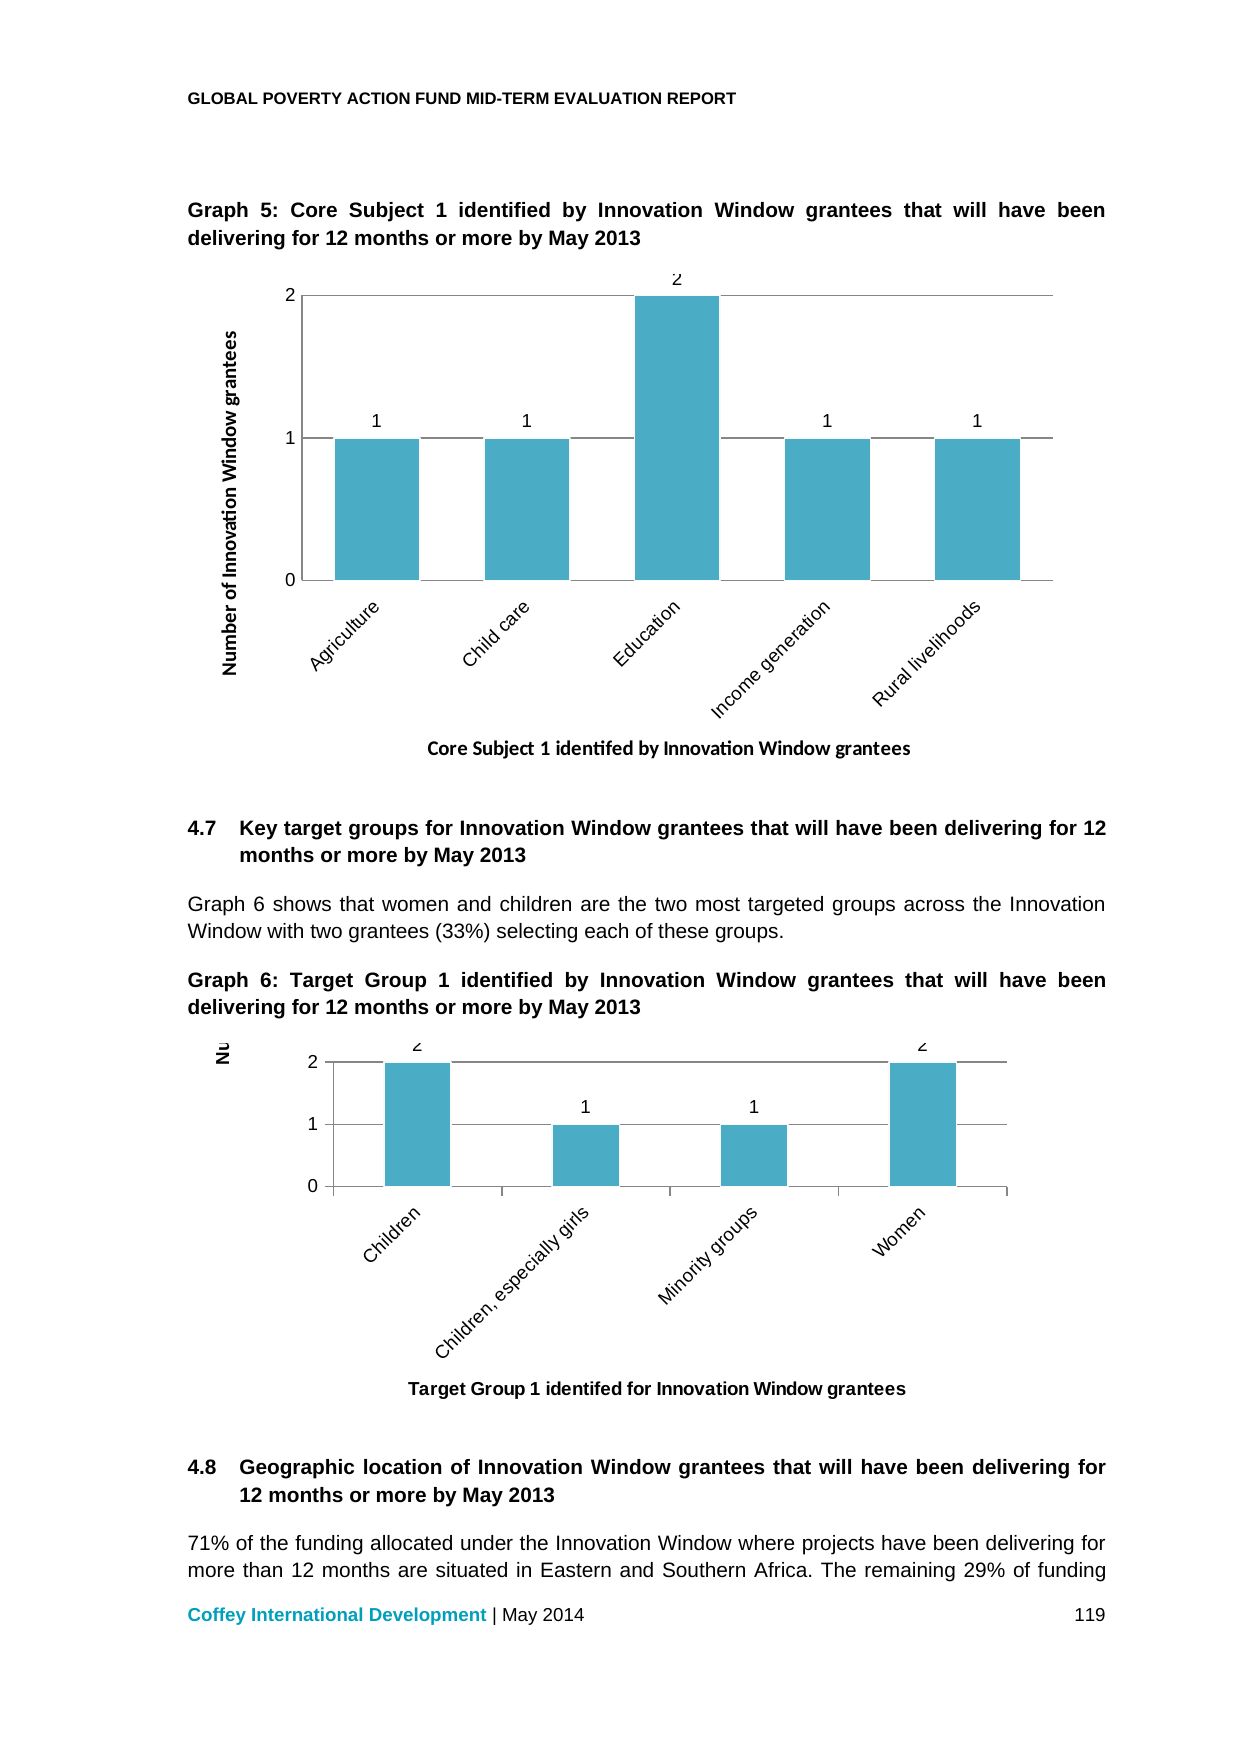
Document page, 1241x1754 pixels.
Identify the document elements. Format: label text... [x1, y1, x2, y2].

text Graph 5: Core Subject 1 identified by Innovation Window grantees that will have been delivering for 12 months or more by May 2013 [187, 198, 1107, 250]
list Geographic location of Innovation Window grantees that will have been delivering for 12 months or more by May 2013 [187, 1455, 1107, 1506]
text Graph 6 shows that women and children are the two most targeted groups across the Innovation Window with two grantees (33%) selecting each of these groups. [187, 892, 1107, 943]
list Key target groups for Innovation Window grantees that will have been delivering for 12 months or more by May 2013 [187, 816, 1107, 867]
text 71% of the funding allocated under the Innovation Window where projects have been delivering for more than 12 months are situated in Eastern and Southern Africa. The remaining 29% of funding [187, 1531, 1107, 1582]
text Graph 6: Target Group 1 identified by Innovation Window grantees that will have been delivering for 12 months or more by May 2013 [187, 967, 1107, 1019]
